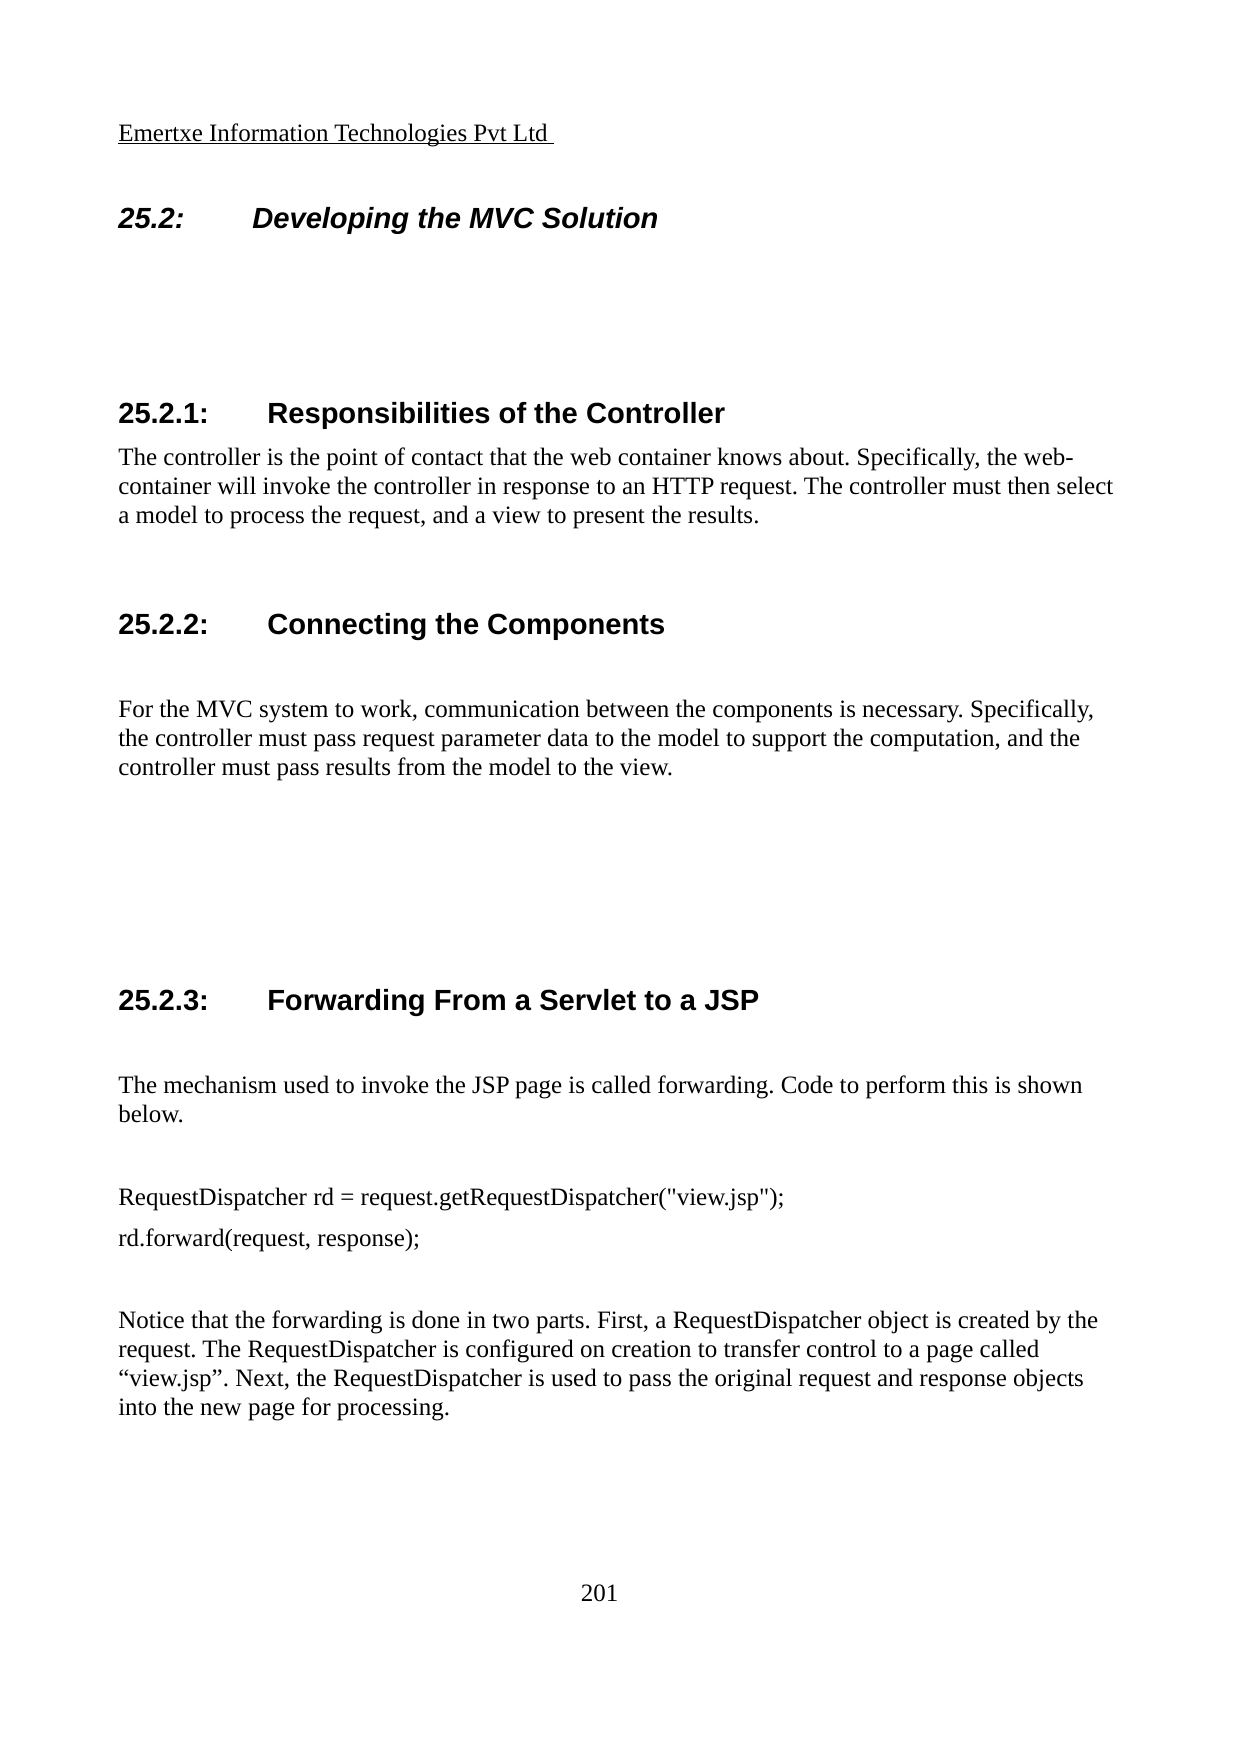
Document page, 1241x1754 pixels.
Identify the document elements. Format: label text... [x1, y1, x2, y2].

text RequestDispatcher rd = request.getRequestDispatcher("view.jsp"); [118, 1182, 1122, 1211]
subtitle Developing the MVC Solution [118, 201, 1122, 235]
text For the MVC system to work, communication between the components is necessary. Specifically, the controller must pass request parameter data to the model to support the computation, and the controller must pass results from the model to the view. [118, 694, 1122, 781]
text The controller is the point of contact that the web container knows about. Specifically, the web-container will invoke the controller in response to an HTTP request. The controller must then select a model to process the request, and a view to present the results. [118, 442, 1122, 528]
subtitle Forwarding From a Servlet to a JSP [118, 983, 1122, 1017]
text The mechanism used to invoke the JSP page is called forwarding. Code to perform this is shown below. [118, 1071, 1122, 1128]
subtitle Connecting the Components [118, 607, 1122, 641]
text rd.forward(request, response); [118, 1223, 1122, 1252]
subtitle Responsibilities of the Controller [118, 396, 1122, 430]
text Notice that the forwarding is done in two parts. First, a RequestDispatcher object is created by the request. The RequestDispatcher is configured on creation to transfer control to a page called “view.jsp”. Next, the RequestDispatcher is used to pass the original request and response objects into the new page for processing. [118, 1306, 1122, 1421]
